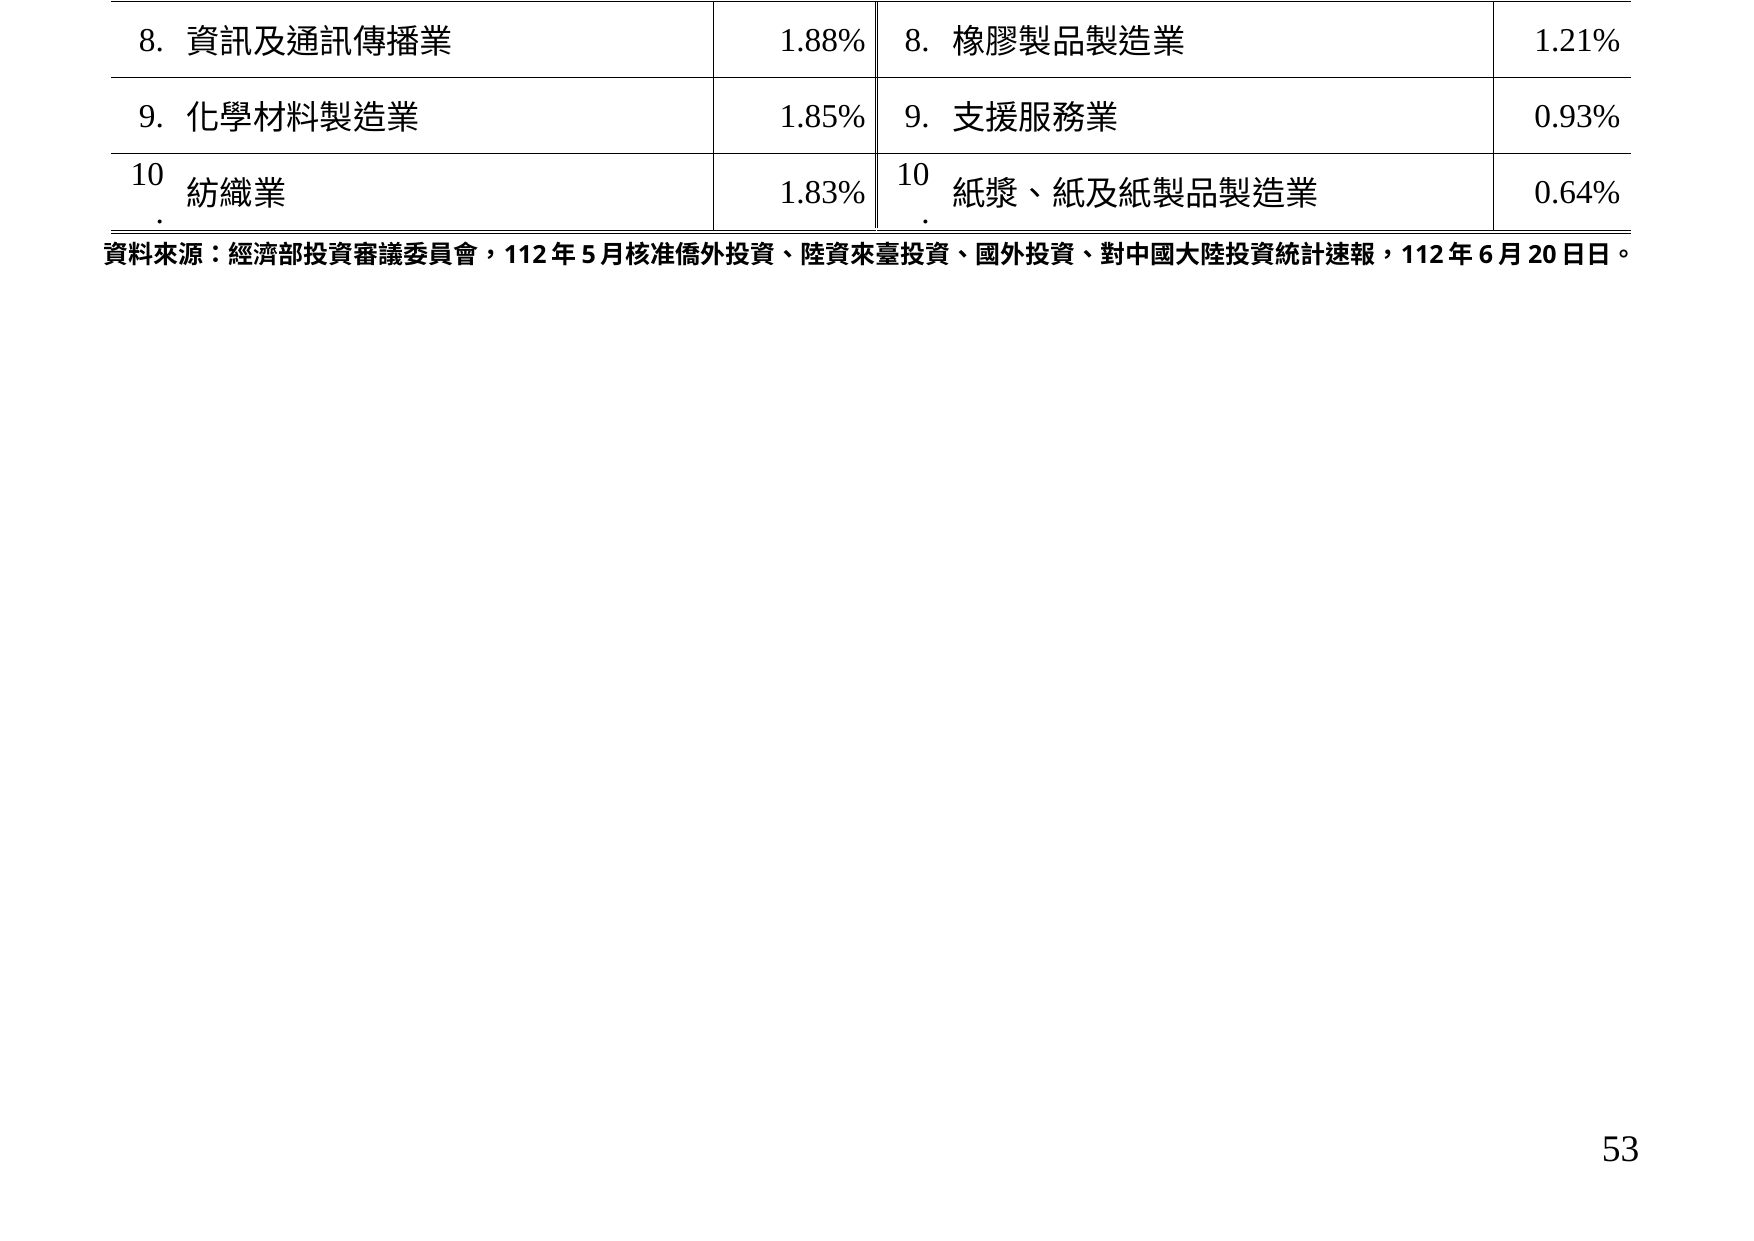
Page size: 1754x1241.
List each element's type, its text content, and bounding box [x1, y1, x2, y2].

table_cell 9. [878, 78, 941, 153]
table_cell 化學材料製造業 [175, 78, 713, 153]
table_cell 1.21% [1494, 2, 1631, 77]
table_cell 0.93% [1494, 78, 1631, 153]
table_cell 橡膠製品製造業 [941, 2, 1493, 77]
table_cell 1.83% [714, 154, 877, 230]
table_cell 9. [111, 78, 175, 153]
table_cell 支援服務業 [941, 78, 1493, 153]
table_cell 資訊及通訊傳播業 [175, 2, 713, 77]
table_cell 1.85% [714, 78, 875, 153]
table_cell 紡織業 [175, 154, 713, 230]
table_cell 1.88% [714, 2, 875, 77]
text 資料來源：經濟部投資審議委員會，112年5月核准僑外投資、陸資來臺投資、國外投資、對中國大陸投資統計速報，112年6月20日日。 [103, 233, 1639, 271]
table_cell 紙漿、紙及紙製品製造業 [941, 154, 1493, 230]
table_cell 8. [111, 2, 175, 77]
table_cell 10. [111, 154, 175, 230]
table_cell 8. [878, 2, 941, 77]
table_cell 10. [877, 154, 941, 230]
table_cell 0.64% [1494, 154, 1631, 230]
